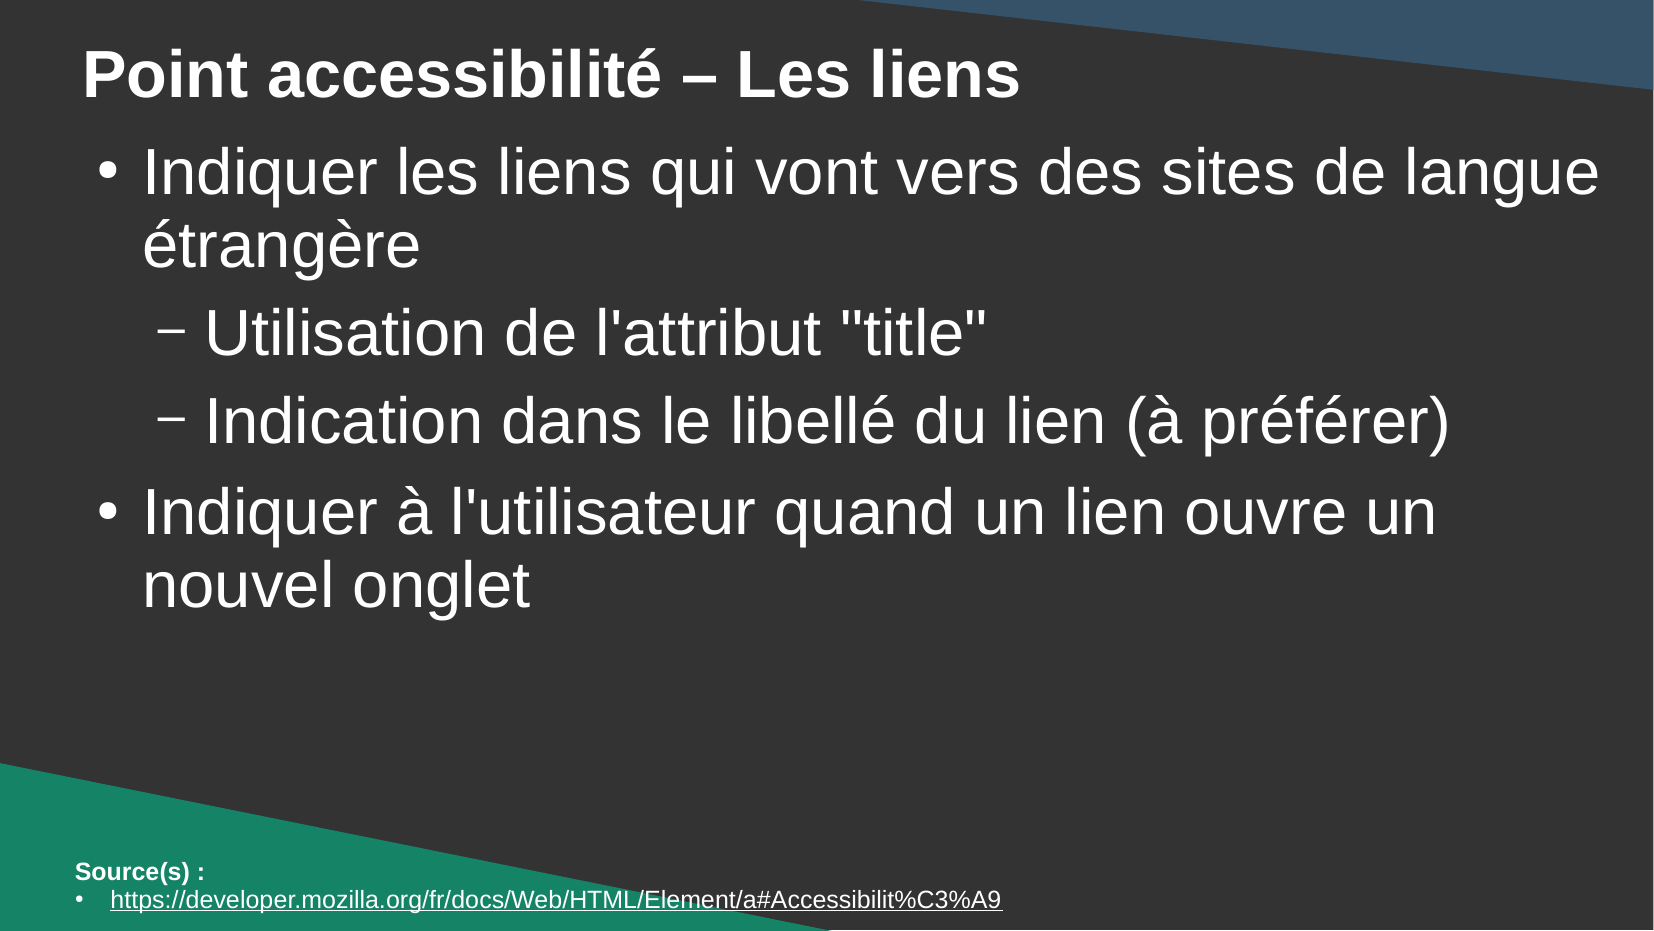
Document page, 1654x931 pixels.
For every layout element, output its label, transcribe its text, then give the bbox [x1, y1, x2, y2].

list Indiquer les liens qui vont vers des sites de langue étrangère Utilisation de l'attribut "title" Indication dans le libellé du lien (à préférer) Indiquer à l'utilisateur quand un lien ouvre un nouvel onglet [80, 135, 1605, 626]
text_box [0, 763, 431, 931]
text_box Source(s) : https://developer.mozilla.org/fr/docs/Web/HTML/Element/a#Accessibilit%C3%A9 [60, 850, 1546, 931]
text_box [857, 0, 1654, 90]
title Point accessibilité – Les liens [82, 37, 1571, 122]
